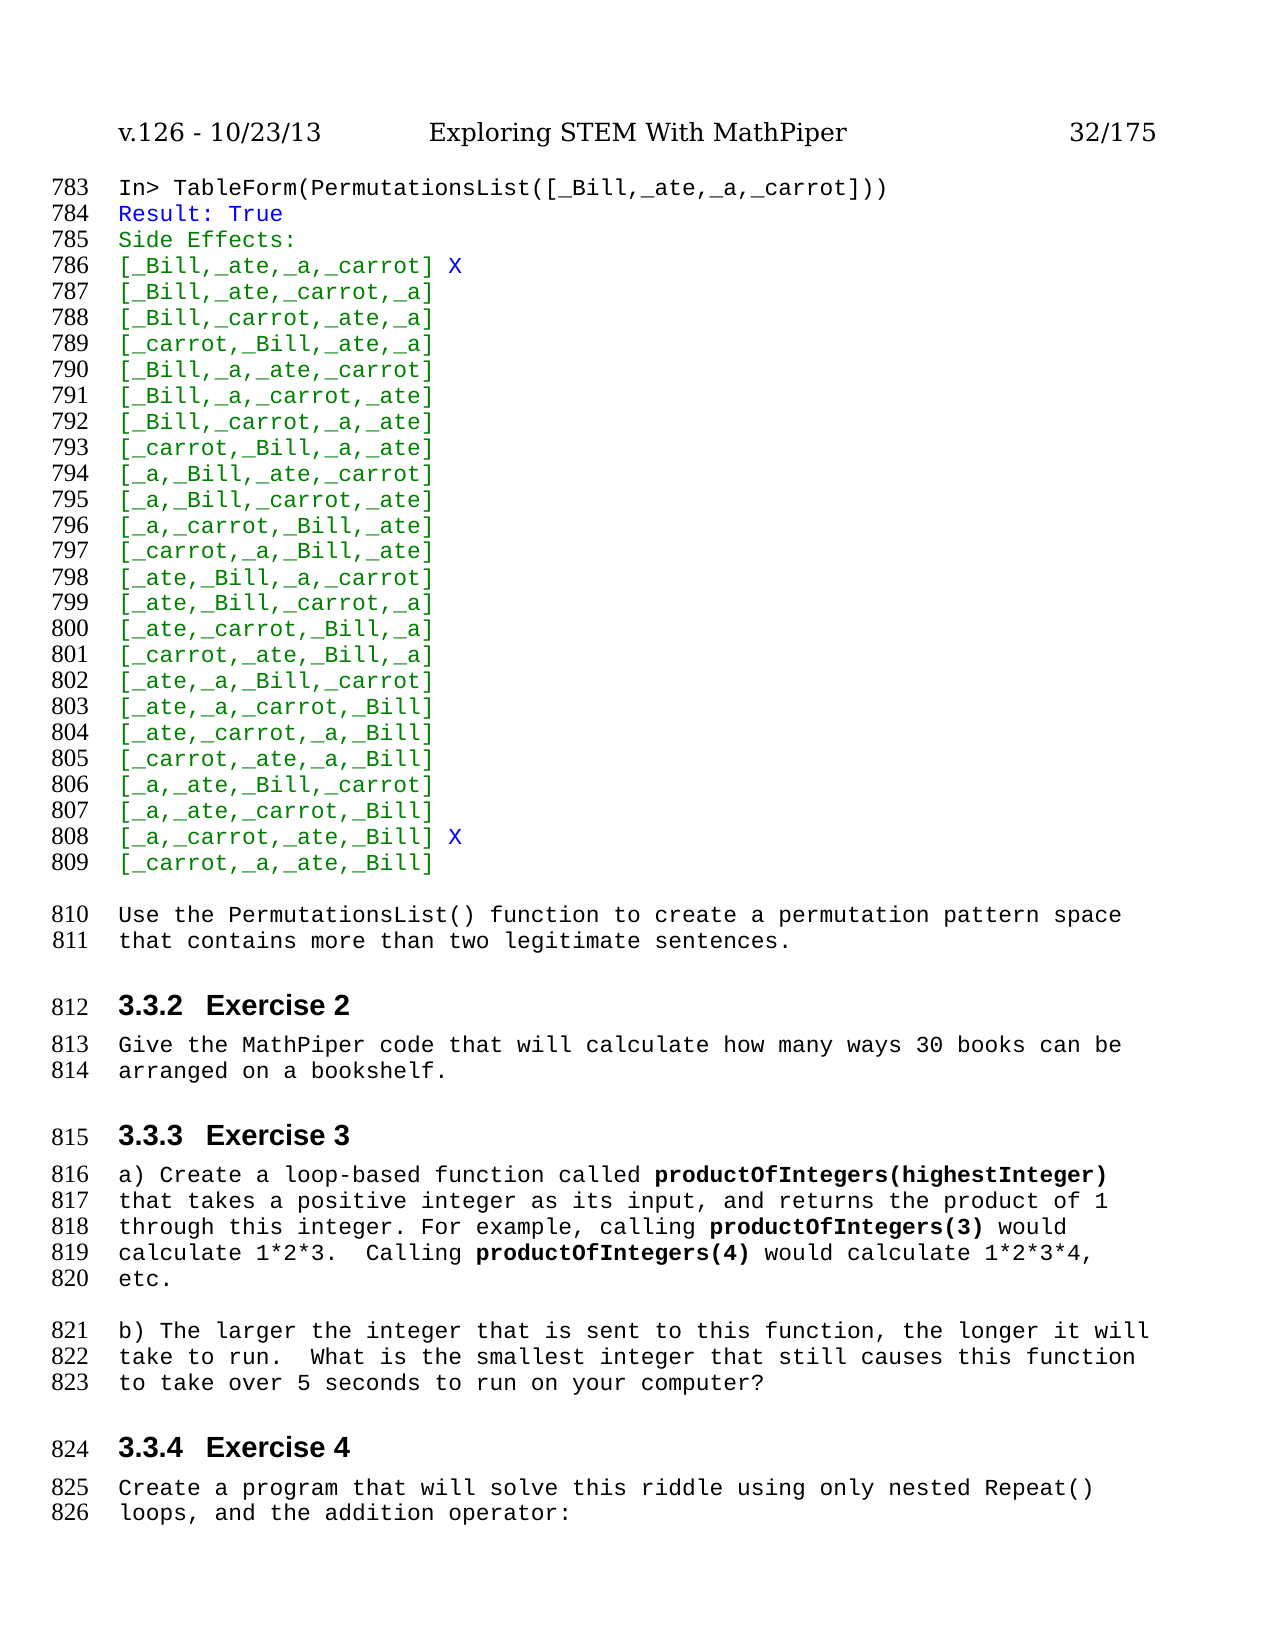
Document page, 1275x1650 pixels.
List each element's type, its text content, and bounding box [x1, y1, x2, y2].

text Use the PermutationsList() function to create a permutation pattern space that contains more than two legitimate sentences. [118, 903, 1157, 955]
text Create a program that will solve this riddle using only nested Repeat() loops, and the addition operator: [118, 1476, 1157, 1528]
text [_a,_Bill,_carrot,_ate] [118, 488, 1157, 514]
text [_Bill,_ate,_carrot,_a] [118, 281, 1157, 306]
text b) The larger the integer that is sent to this function, the longer it will take to run. What is the smallest integer that still causes this function to take over 5 seconds to run on your computer? [118, 1319, 1157, 1397]
text [_carrot,_a,_Bill,_ate] [118, 540, 1157, 566]
text [_a,_ate,_carrot,_Bill] [118, 799, 1157, 825]
text Result: True [118, 203, 1157, 229]
text [_a,_Bill,_ate,_carrot] [118, 462, 1157, 488]
text [_ate,_a,_carrot,_Bill] [118, 696, 1157, 721]
text [_carrot,_Bill,_ate,_a] [118, 332, 1157, 358]
text [_Bill,_a,_ate,_carrot] [118, 358, 1157, 384]
text [_Bill,_carrot,_a,_ate] [118, 410, 1157, 436]
subtitle Exercise 4 [118, 1430, 1157, 1464]
text [_a,_ate,_Bill,_carrot] [118, 773, 1157, 799]
subtitle Exercise 3 [118, 1118, 1157, 1152]
text [_carrot,_a,_ate,_Bill] [118, 851, 1157, 877]
text [_a,_carrot,_Bill,_ate] [118, 514, 1157, 540]
text [_carrot,_ate,_Bill,_a] [118, 644, 1157, 669]
text In> TableForm(PermutationsList([_Bill,_ate,_a,_carrot])) [118, 177, 1157, 203]
text [_ate,_Bill,_carrot,_a] [118, 592, 1157, 618]
subtitle Exercise 2 [118, 988, 1157, 1021]
text [_carrot,_Bill,_a,_ate] [118, 436, 1157, 462]
text [_a,_carrot,_ate,_Bill] X [118, 825, 1157, 851]
text [_Bill,_carrot,_ate,_a] [118, 306, 1157, 332]
text [_Bill,_ate,_a,_carrot] X [118, 254, 1157, 281]
text [_carrot,_ate,_a,_Bill] [118, 747, 1157, 773]
text a) Create a loop-based function called productOfIntegers(highestInteger) that takes a positive integer as its input, and returns the product of 1 through this integer. For example, calling productOfIntegers(3) would calculate 1*2*3. Calling productOfIntegers(4) would calculate 1*2*3*4, etc. [118, 1164, 1157, 1293]
text [_ate,_Bill,_a,_carrot] [118, 566, 1157, 592]
text [_ate,_carrot,_Bill,_a] [118, 618, 1157, 644]
text Give the MathPiper code that will calculate how many ways 30 books can be arranged on a bookshelf. [118, 1033, 1157, 1085]
text [_ate,_a,_Bill,_carrot] [118, 669, 1157, 696]
text Side Effects: [118, 229, 1157, 254]
text [_Bill,_a,_carrot,_ate] [118, 384, 1157, 410]
text [_ate,_carrot,_a,_Bill] [118, 721, 1157, 747]
